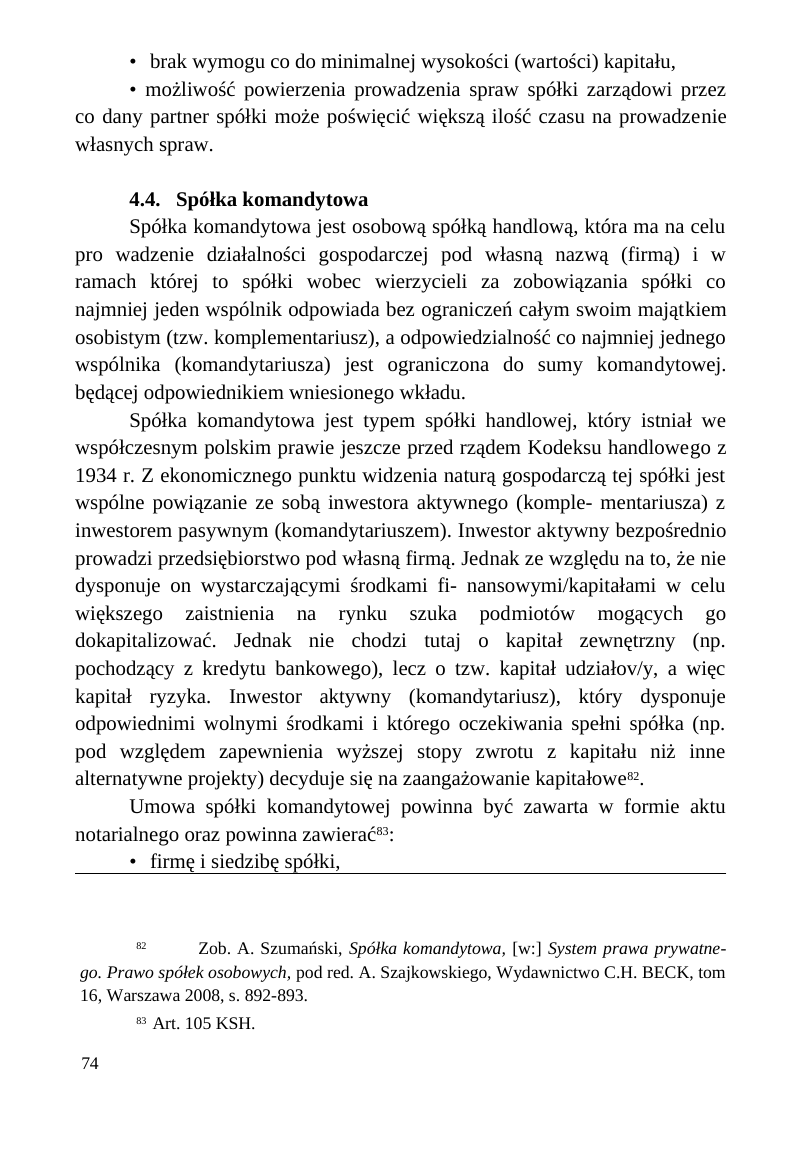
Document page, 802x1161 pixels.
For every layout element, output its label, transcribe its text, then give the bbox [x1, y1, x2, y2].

text Spółka komandytowa jest osobową spółką handlową, która ma na celu pro wadzenie działalności gospodarczej pod własną nazwą (firmą) i w ramach której to spółki wobec wierzycieli za zobowiązania spółki co najmniej jeden wspólnik odpowiada bez ograniczeń całym swoim mająt­kiem osobistym (tzw. komplementariusz), a odpowiedzialność co najmniej jednego wspólnika (komandytariusza) jest ograniczona do sumy koman­dytowej. będącej odpowiednikiem wniesionego wkładu. [75, 214, 726, 404]
list możliwość powierzenia prowadzenia spraw spółki zarządowi przez co dany partner spółki może poświęcić większą ilość czasu na prowadze­nie własnych spraw. [75, 77, 726, 156]
text 74 [81, 1053, 106, 1073]
text Umowa spółki komandytowej powinna być zawarta w formie aktu notarialnego oraz powinna zawierać83: [75, 794, 726, 846]
text 83 Art. 105 KSH. [136, 1013, 726, 1033]
list brak wymogu co do minimalnej wysokości (wartości) kapitału, [75, 49, 726, 73]
text 82 Zob. A. Szumański, Spółka komandytowa, [w:] System prawa prywatne­go. Prawo spółek osobowych, pod red. A. Szajkowskiego, Wydawnictwo C.H. BECK, tom 16, Warszawa 2008, s. 892-893. [80, 938, 726, 1005]
list firmę i siedzibę spółki, [75, 849, 726, 873]
text Spółka komandytowa jest typem spółki handlowej, który istniał we współczesnym polskim prawie jeszcze przed rządem Kodeksu handlowe­go z 1934 r. Z ekonomicznego punktu widzenia naturą gospodarczą tej spółki jest wspólne powiązanie ze sobą inwestora aktywnego (komple- mentariusza) z inwestorem pasywnym (komandytariuszem). Inwestor ak­tywny bezpośrednio prowadzi przedsiębiorstwo pod własną firmą. Jed­nak ze względu na to, że nie dysponuje on wystarczającymi środkami fi- nansowymi/kapitałami w celu większego zaistnienia na rynku szuka pod­miotów mogących go dokapitalizować. Jednak nie chodzi tutaj o kapitał zewnętrzny (np. pochodzący z kredytu bankowego), lecz o tzw. kapitał udziałov/y, a więc kapitał ryzyka. Inwestor aktywny (komandytariusz), który dysponuje odpowiednimi wolnymi środkami i którego oczekiwania spełni spółka (np. pod względem zapewnienia wyższej stopy zwrotu z kapitału niż inne alternatywne projekty) decyduje się na zaangażowanie kapitałowe82. [75, 407, 726, 790]
subtitle 4.4. Spółka komandytowa [75, 187, 726, 211]
